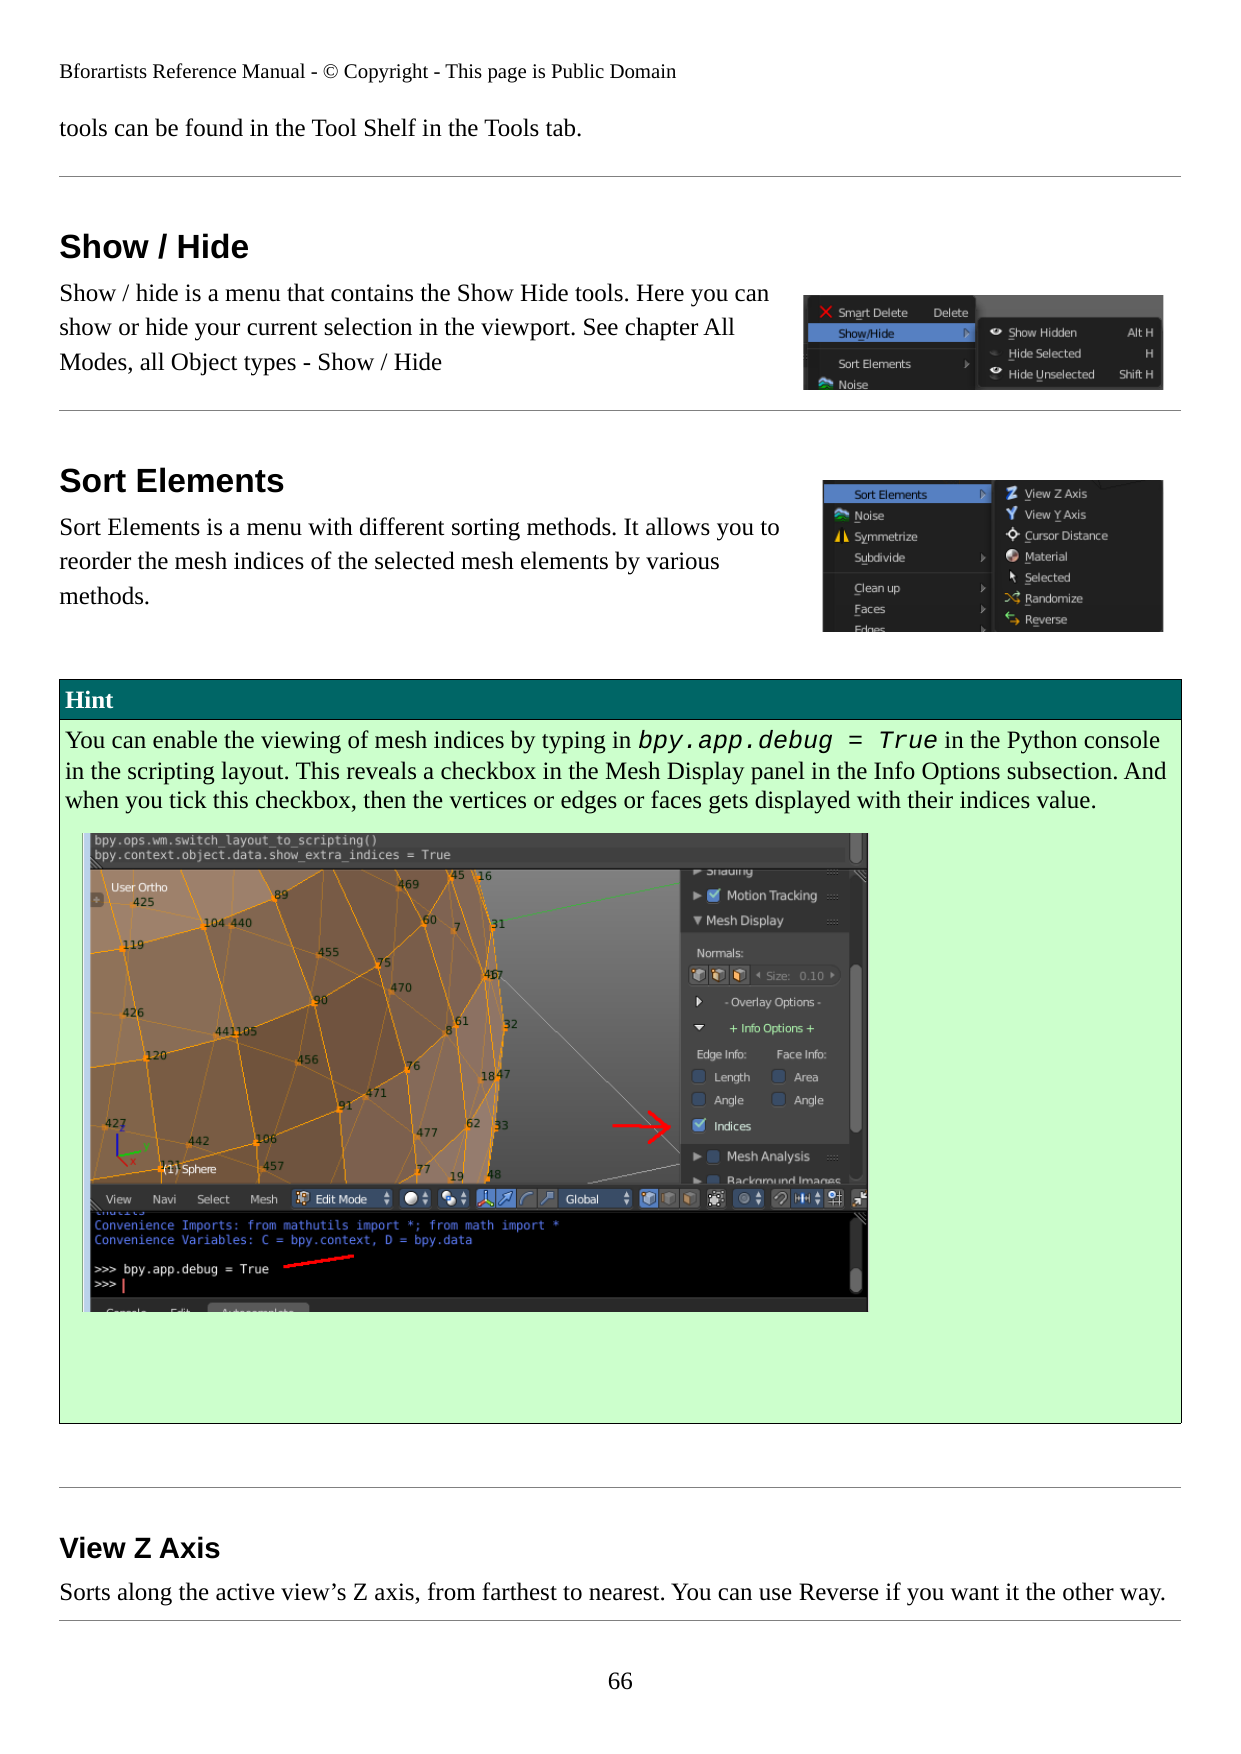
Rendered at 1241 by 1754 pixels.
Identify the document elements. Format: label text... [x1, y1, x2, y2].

text tools can be found in the Tool Shelf in the Tools tab. [59, 113, 1181, 141]
subtitle Show / Hide [59, 227, 1181, 265]
picture [803, 295, 1164, 390]
picture [82, 833, 870, 1312]
subtitle View Z Axis [59, 1531, 1181, 1565]
text Sort Elements is a menu with different sorting methods. It allows you to reorder the mesh indices of the selected mesh elements by various methods. [59, 512, 822, 610]
table_header Hint [60, 680, 1181, 719]
list Sorts along the active view’s Z axis, from farthest to nearest. You can use Reverse if you want it the other way. [59, 1577, 1181, 1606]
picture [822, 480, 1164, 632]
subtitle Sort Elements [59, 461, 1181, 499]
table_cell You can enable the viewing of mesh indices by typing in bpy.app.debug = True in the Python console in the scripting layout. This reveals a checkbox in the Mesh Display panel in the Info Options subsection. And when you tick this checkbox, then the vertices or edges or faces gets displayed with their indices value. [60, 720, 1181, 1423]
text Show / hide is a menu that contains the Show Hide tools. Here you can show or hide your current selection in the viewport. See chapter All Modes, all Object types - Show / Hide [59, 278, 1181, 376]
